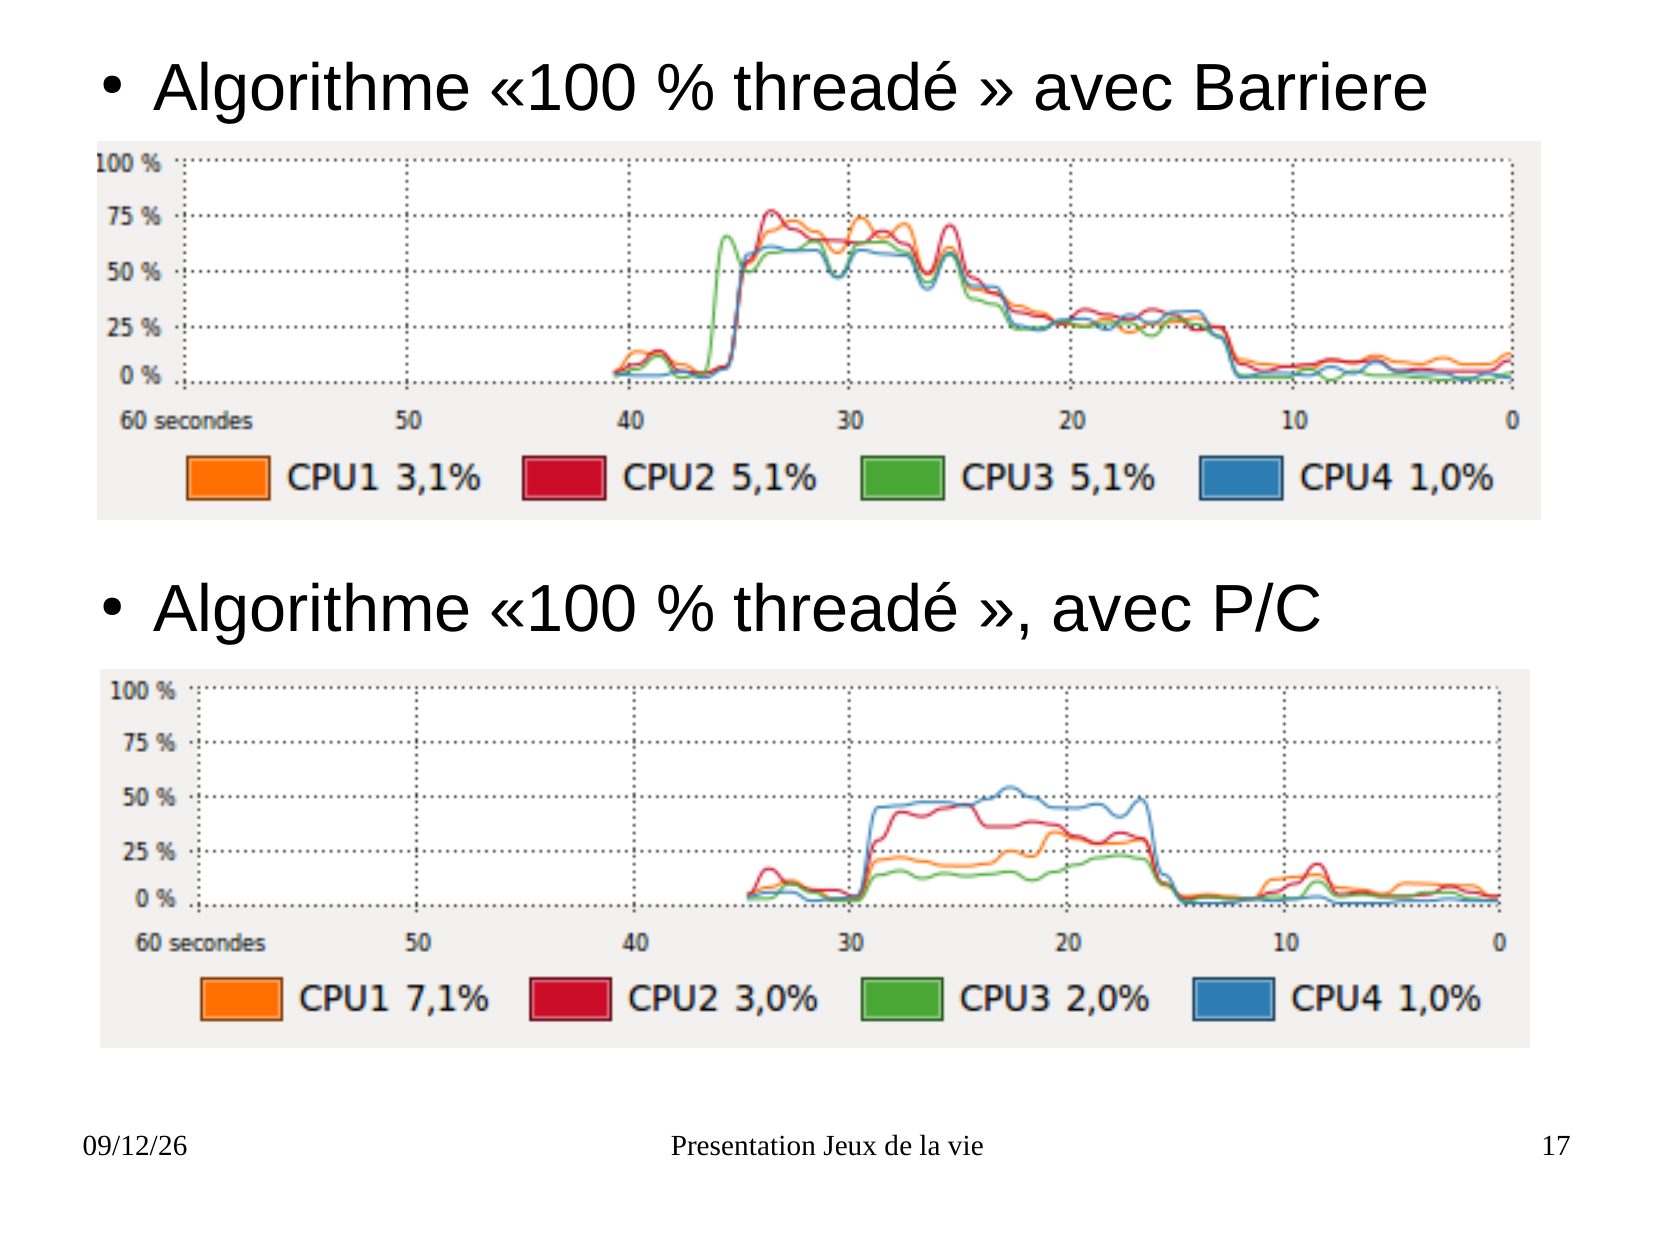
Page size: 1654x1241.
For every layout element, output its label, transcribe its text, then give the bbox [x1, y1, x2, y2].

list Algorithme «100 % threadé » avec Barriere Algorithme «100 % threadé », avec P/C [82, 49, 1538, 1010]
picture [97, 141, 1541, 520]
picture [100, 669, 1530, 1048]
